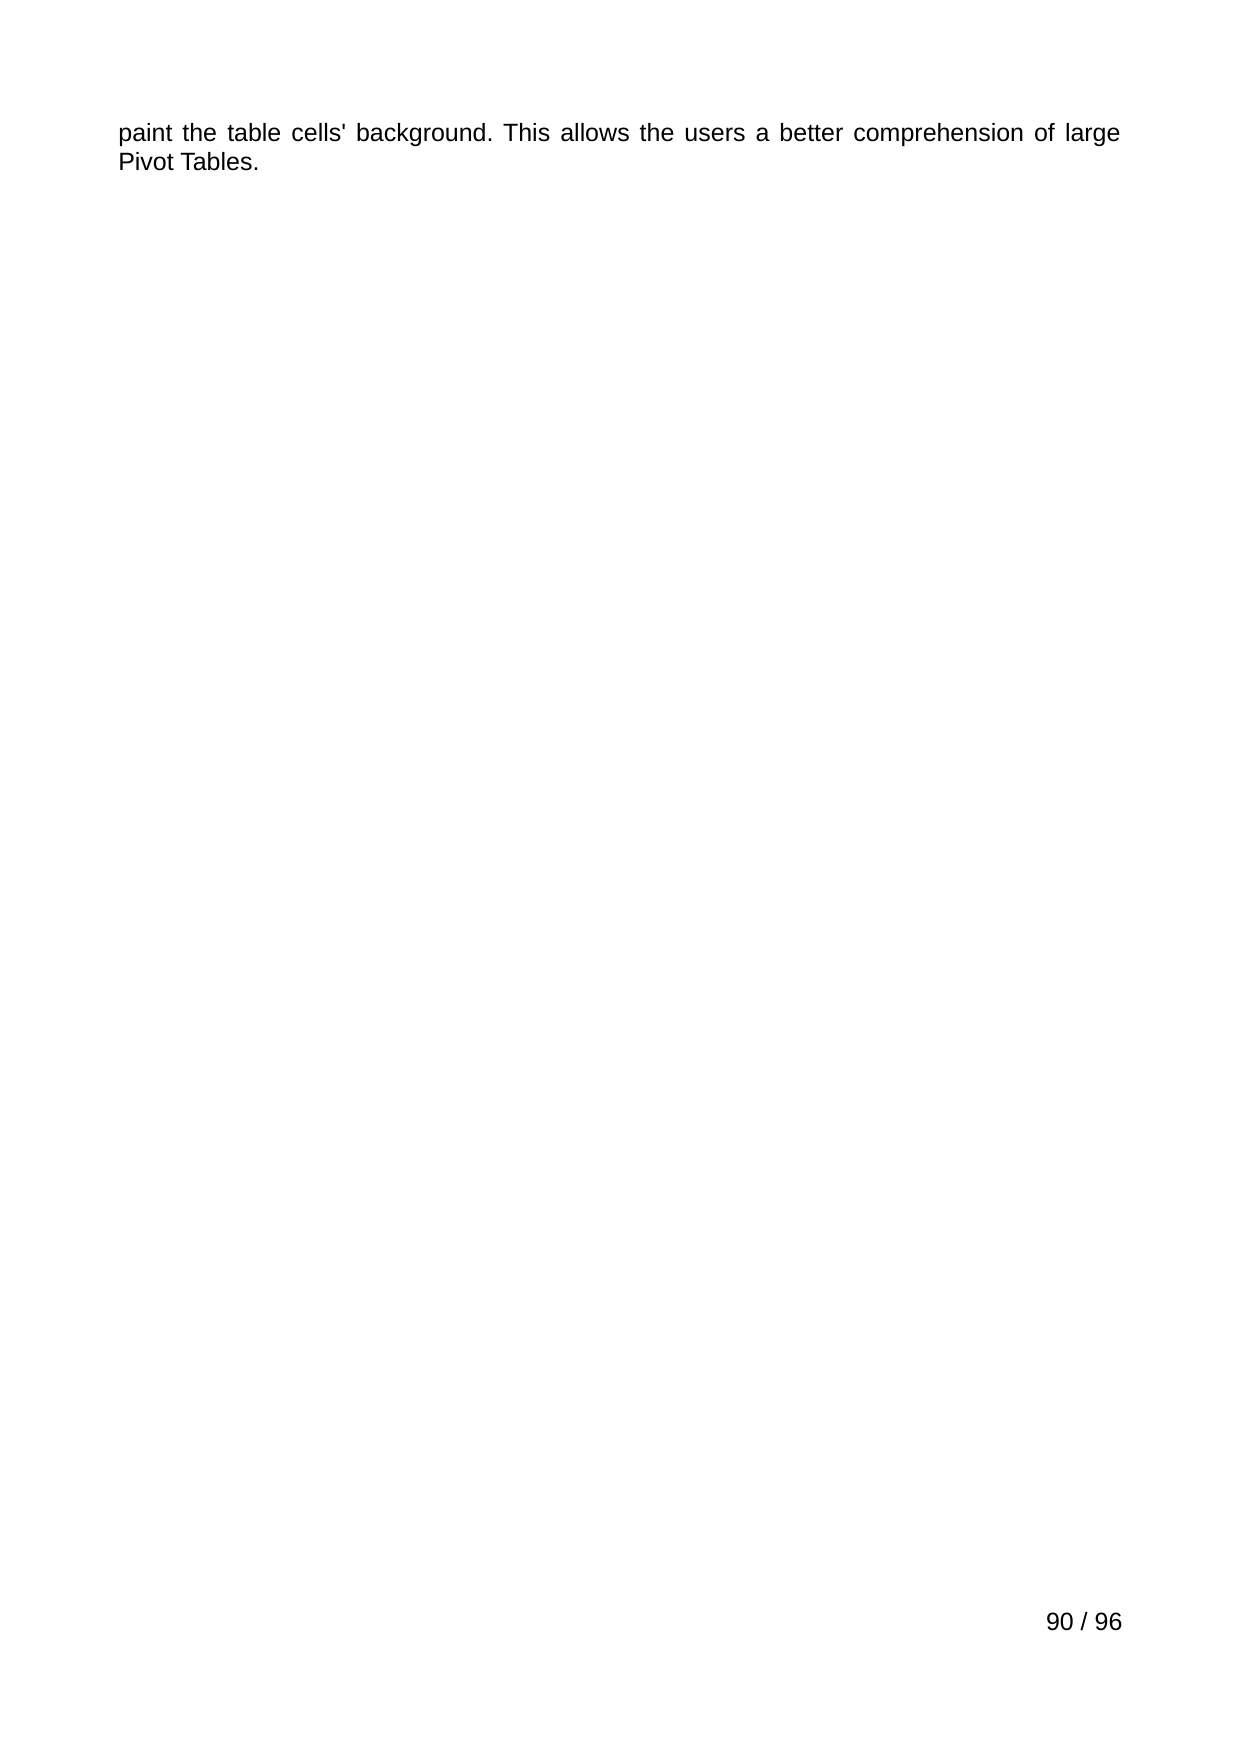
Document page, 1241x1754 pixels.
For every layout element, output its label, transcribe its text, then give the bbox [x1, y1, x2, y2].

text paint the table cells' background. This allows the users a better comprehension of large Pivot Tables. [118, 118, 1122, 176]
